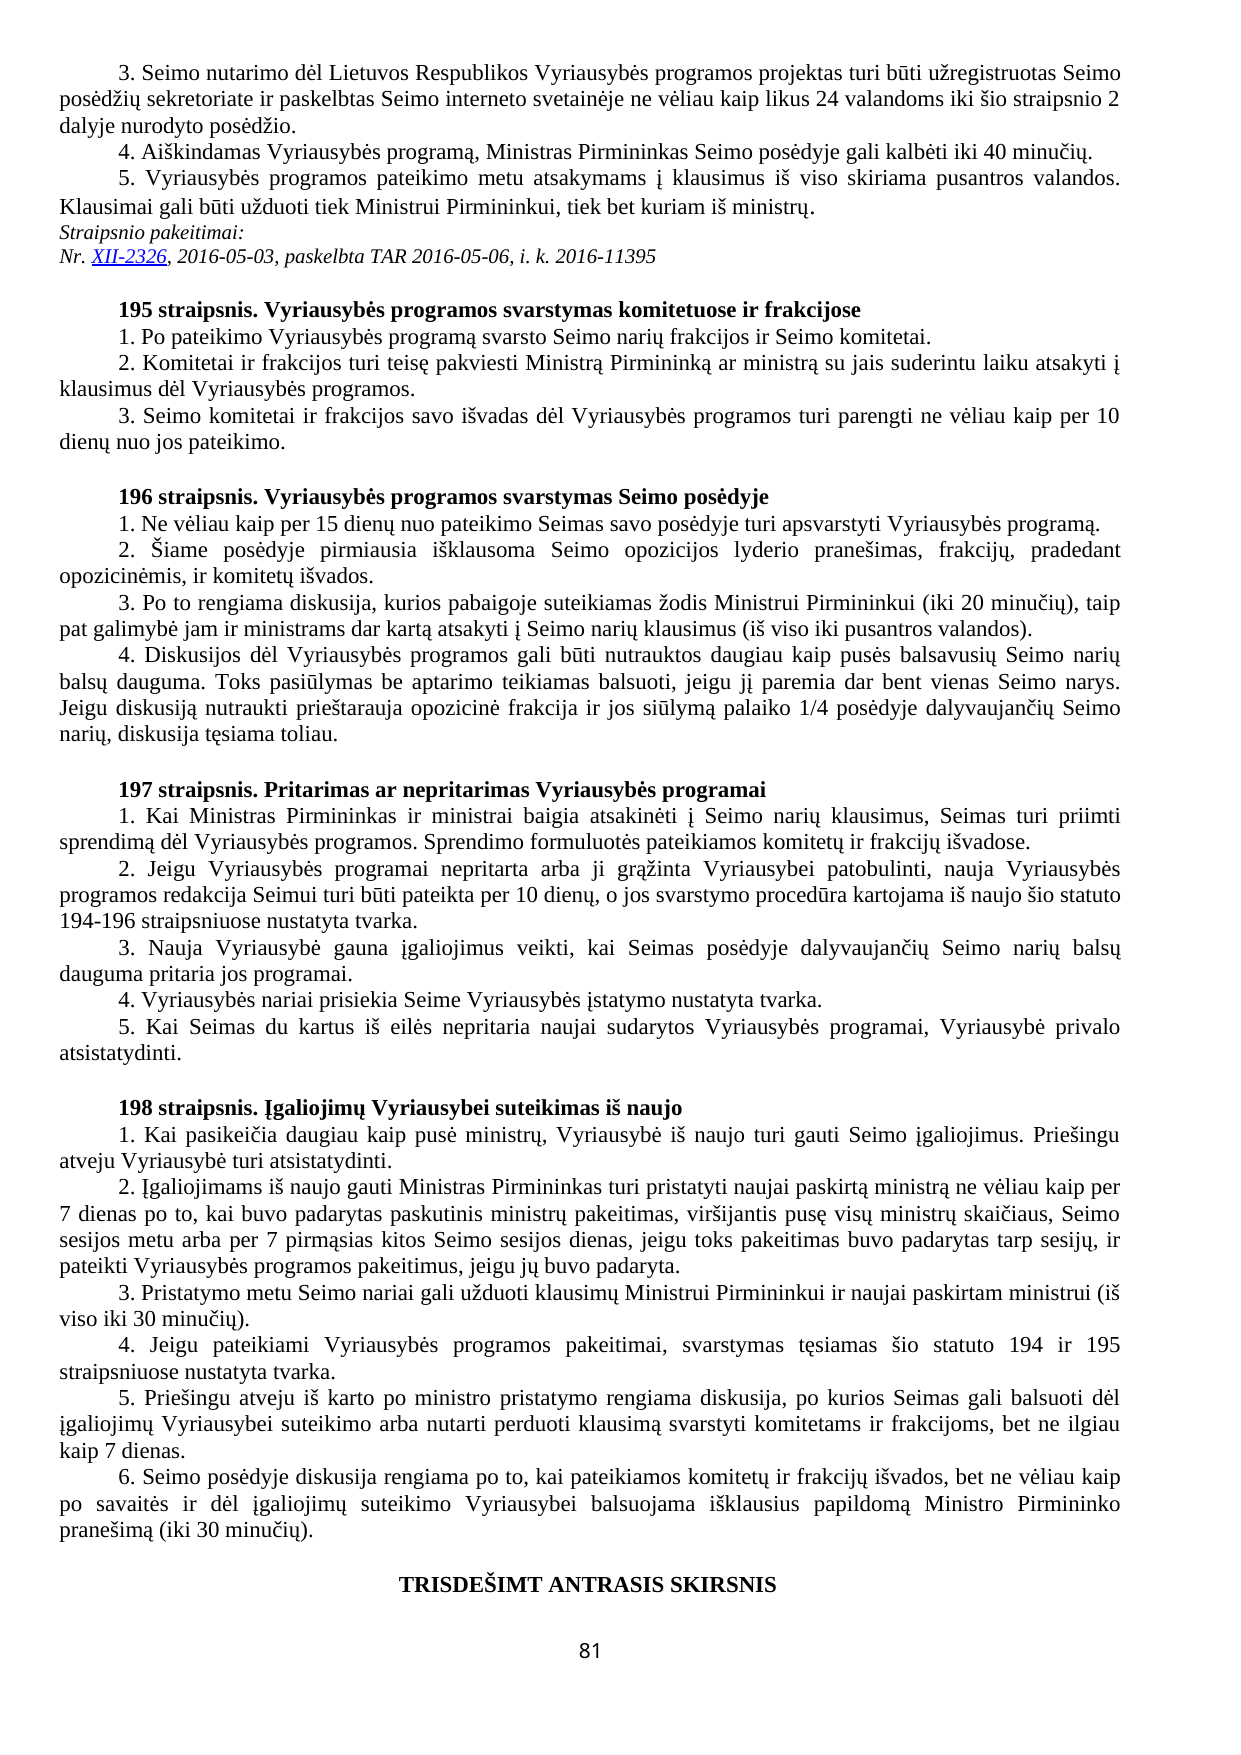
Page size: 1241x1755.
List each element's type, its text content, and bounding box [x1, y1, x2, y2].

text 3. Pristatymo metu Seimo nariai gali užduoti klausimų Ministrui Pirmininkui ir naujai paskirtam ministrui (iš viso iki 30 minučių). [59, 1279, 1122, 1331]
text 4. Vyriausybės nariai prisiekia Seime Vyriausybės įstatymo nustatyta tvarka. [59, 986, 1122, 1013]
text 3. Po to rengiama diskusija, kurios pabaigoje suteikiamas žodis Ministrui Pirmininkui (iki 20 minučių), taip pat galimybė jam ir ministrams dar kartą atsakyti į Seimo narių klausimus (iš viso iki pusantros valandos). [59, 589, 1122, 641]
text Nr. XII-2326, 2016-05-03, paskelbta TAR 2016-05-06, i. k. 2016-11395 [59, 244, 1122, 268]
text Straipsnio pakeitimai: [59, 219, 1122, 244]
text 195 straipsnis. Vyriausybės programos svarstymas komitetuose ir frakcijose [59, 296, 1122, 323]
text 2. Įgaliojimams iš naujo gauti Ministras Pirmininkas turi pristatyti naujai paskirtą ministrą ne vėliau kaip per 7 dienas po to, kai buvo padarytas paskutinis ministrų pakeitimas, viršijantis pusę visų ministrų skaičiaus, Seimo sesijos metu arba per 7 pirmąsias kitos Seimo sesijos dienas, jeigu toks pakeitimas buvo padarytas tarp sesijų, ir pateikti Vyriausybės programos pakeitimus, jeigu jų buvo padaryta. [59, 1173, 1122, 1279]
text 4. Jeigu pateikiami Vyriausybės programos pakeitimai, svarstymas tęsiamas šio statuto 194 ir 195 straipsniuose nustatyta tvarka. [59, 1331, 1122, 1384]
text 196 straipsnis. Vyriausybės programos svarstymas Seimo posėdyje [59, 483, 1122, 510]
text 5. Vyriausybės programos pateikimo metu atsakymams į klausimus iš viso skiriama pusantros valandos. Klausimai gali būti užduoti tiek Ministrui Pirmininkui, tiek bet kuriam iš ministrų. [59, 164, 1122, 219]
text 4. Aiškindamas Vyriausybės programą, Ministras Pirmininkas Seimo posėdyje gali kalbėti iki 40 minučių. [59, 138, 1122, 164]
text 6. Seimo posėdyje diskusija rengiama po to, kai pateikiamos komitetų ir frakcijų išvados, bet ne vėliau kaip po savaitės ir dėl įgaliojimų suteikimo Vyriausybei balsuojama išklausius papildomą Ministro Pirmininko pranešimą (iki 30 minučių). [59, 1463, 1122, 1542]
text 3. Seimo nutarimo dėl Lietuvos Respublikos Vyriausybės programos projektas turi būti užregistruotas Seimo posėdžių sekretoriate ir paskelbtas Seimo interneto svetainėje ne vėliau kaip likus 24 valandoms iki šio straipsnio 2 dalyje nurodyto posėdžio. [59, 59, 1122, 138]
text 197 straipsnis. Pritarimas ar nepritarimas Vyriausybės programai [59, 776, 1122, 802]
text 1. Po pateikimo Vyriausybės programą svarsto Seimo narių frakcijos ir Seimo komitetai. [59, 323, 1122, 349]
text 198 straipsnis. Įgaliojimų Vyriausybei suteikimas iš naujo [59, 1094, 1122, 1121]
text 1. Kai pasikeičia daugiau kaip pusė ministrų, Vyriausybė iš naujo turi gauti Seimo įgaliojimus. Priešingu atveju Vyriausybė turi atsistatydinti. [59, 1121, 1122, 1173]
text 3. Nauja Vyriausybė gauna įgaliojimus veikti, kai Seimas posėdyje dalyvaujančių Seimo narių balsų dauguma pritaria jos programai. [59, 934, 1122, 986]
text 5. Kai Seimas du kartus iš eilės nepritaria naujai sudarytos Vyriausybės programai, Vyriausybė privalo atsistatydinti. [59, 1013, 1122, 1066]
text 2. Komitetai ir frakcijos turi teisę pakviesti Ministrą Pirmininką ar ministrą su jais suderintu laiku atsakyti į klausimus dėl Vyriausybės programos. [59, 349, 1122, 402]
text 5. Priešingu atveju iš karto po ministro pristatymo rengiama diskusija, po kurios Seimas gali balsuoti dėl įgaliojimų Vyriausybei suteikimo arba nutarti perduoti klausimą svarstyti komitetams ir frakcijoms, bet ne ilgiau kaip 7 dienas. [59, 1384, 1122, 1463]
text 2. Šiame posėdyje pirmiausia išklausoma Seimo opozicijos lyderio pranešimas, frakcijų, pradedant opozicinėmis, ir komitetų išvados. [59, 536, 1122, 589]
text 3. Seimo komitetai ir frakcijos savo išvadas dėl Vyriausybės programos turi parengti ne vėliau kaip per 10 dienų nuo jos pateikimo. [59, 402, 1122, 454]
text 1. Kai Ministras Pirmininkas ir ministrai baigia atsakinėti į Seimo narių klausimus, Seimas turi priimti sprendimą dėl Vyriausybės programos. Sprendimo formuluotės pateikiamos komitetų ir frakcijų išvadose. [59, 802, 1122, 855]
text 1. Ne vėliau kaip per 15 dienų nuo pateikimo Seimas savo posėdyje turi apsvarstyti Vyriausybės programą. [59, 510, 1122, 536]
text 4. Diskusijos dėl Vyriausybės programos gali būti nutrauktos daugiau kaip pusės balsavusių Seimo narių balsų dauguma. Toks pasiūlymas be aptarimo teikiamas balsuoti, jeigu jį paremia dar bent vienas Seimo narys. Jeigu diskusiją nutraukti prieštarauja opozicinė frakcija ir jos siūlymą palaiko 1/4 posėdyje dalyvaujančių Seimo narių, diskusija tęsiama toliau. [59, 641, 1122, 747]
text TRISDEŠIMT ANTRASIS SKIRSNIS [59, 1571, 1122, 1597]
text 2. Jeigu Vyriausybės programai nepritarta arba ji grąžinta Vyriausybei patobulinti, nauja Vyriausybės programos redakcija Seimui turi būti pateikta per 10 dienų, o jos svarstymo procedūra kartojama iš naujo šio statuto 194-196 straipsniuose nustatyta tvarka. [59, 855, 1122, 934]
